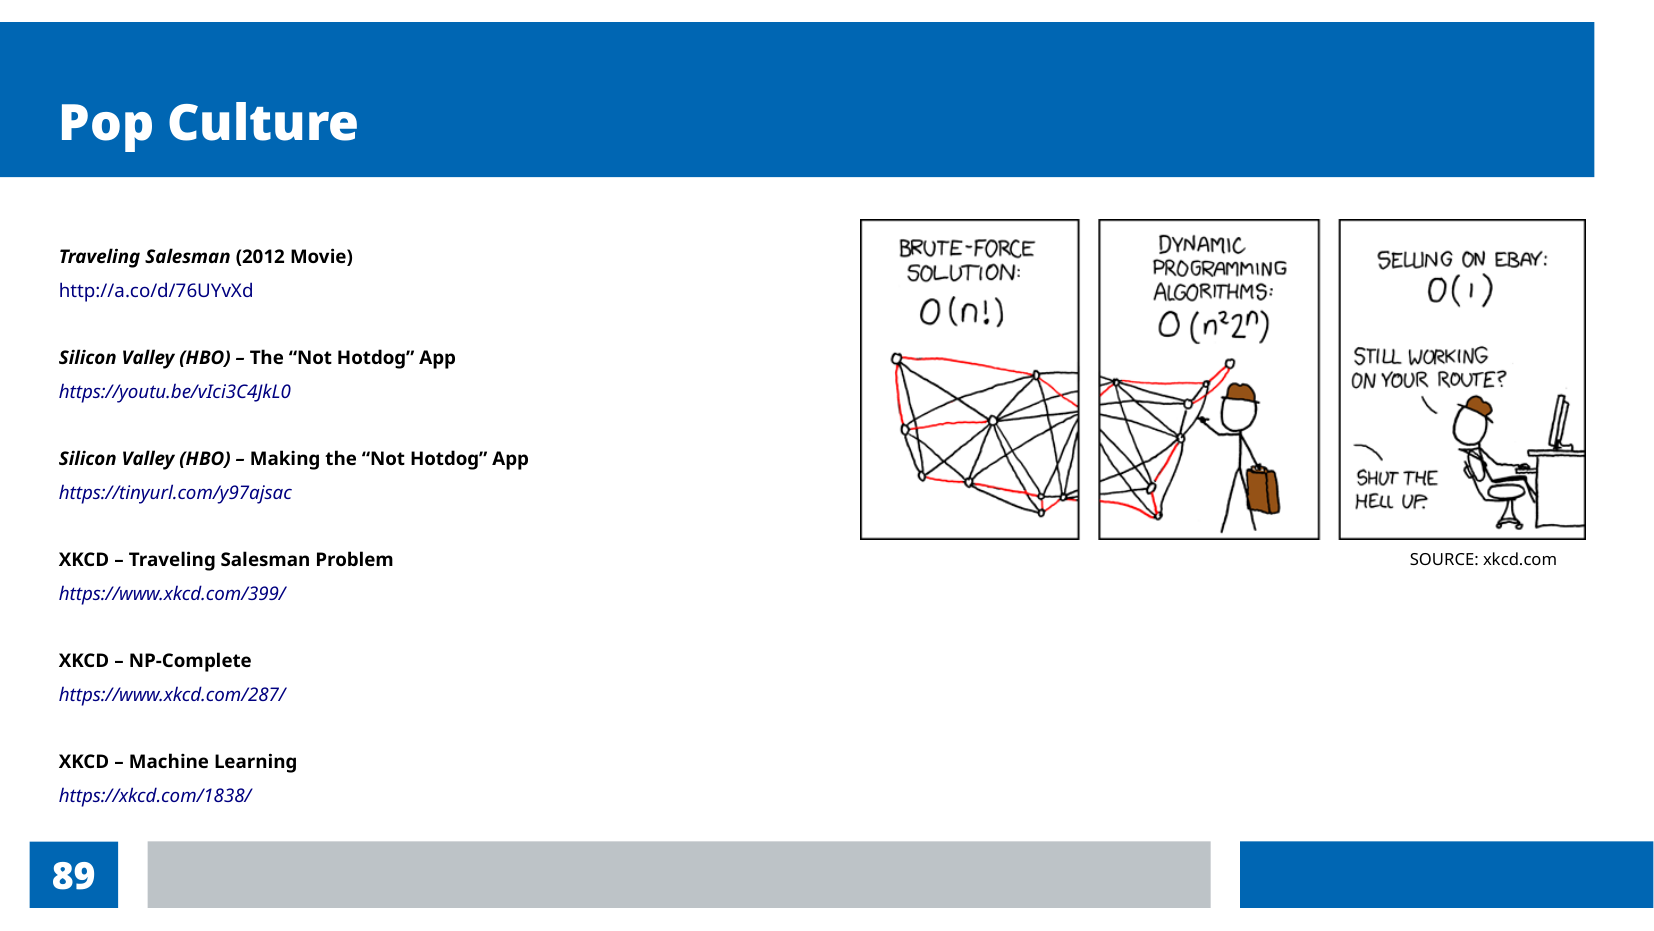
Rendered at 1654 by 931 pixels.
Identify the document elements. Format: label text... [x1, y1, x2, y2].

list Traveling Salesman (2012 Movie) http://a.co/d/76UYvXd Silicon Valley (HBO) – The “Not Hotdog” App https://youtu.be/vIci3C4JkL0 Silicon Valley (HBO) – Making the “Not Hotdog” App https://tinyurl.com/y97ajsac XKCD – Traveling Salesman Problem https://www.xkcd.com/399/ XKCD – NP-Complete https://www.xkcd.com/287/ XKCD – Machine Learning https://xkcd.com/1838/ [59, 243, 1565, 820]
title Pop Culture [59, 44, 1595, 156]
picture [860, 219, 1586, 541]
text_box SOURCE: xkcd.com [1395, 540, 1586, 576]
